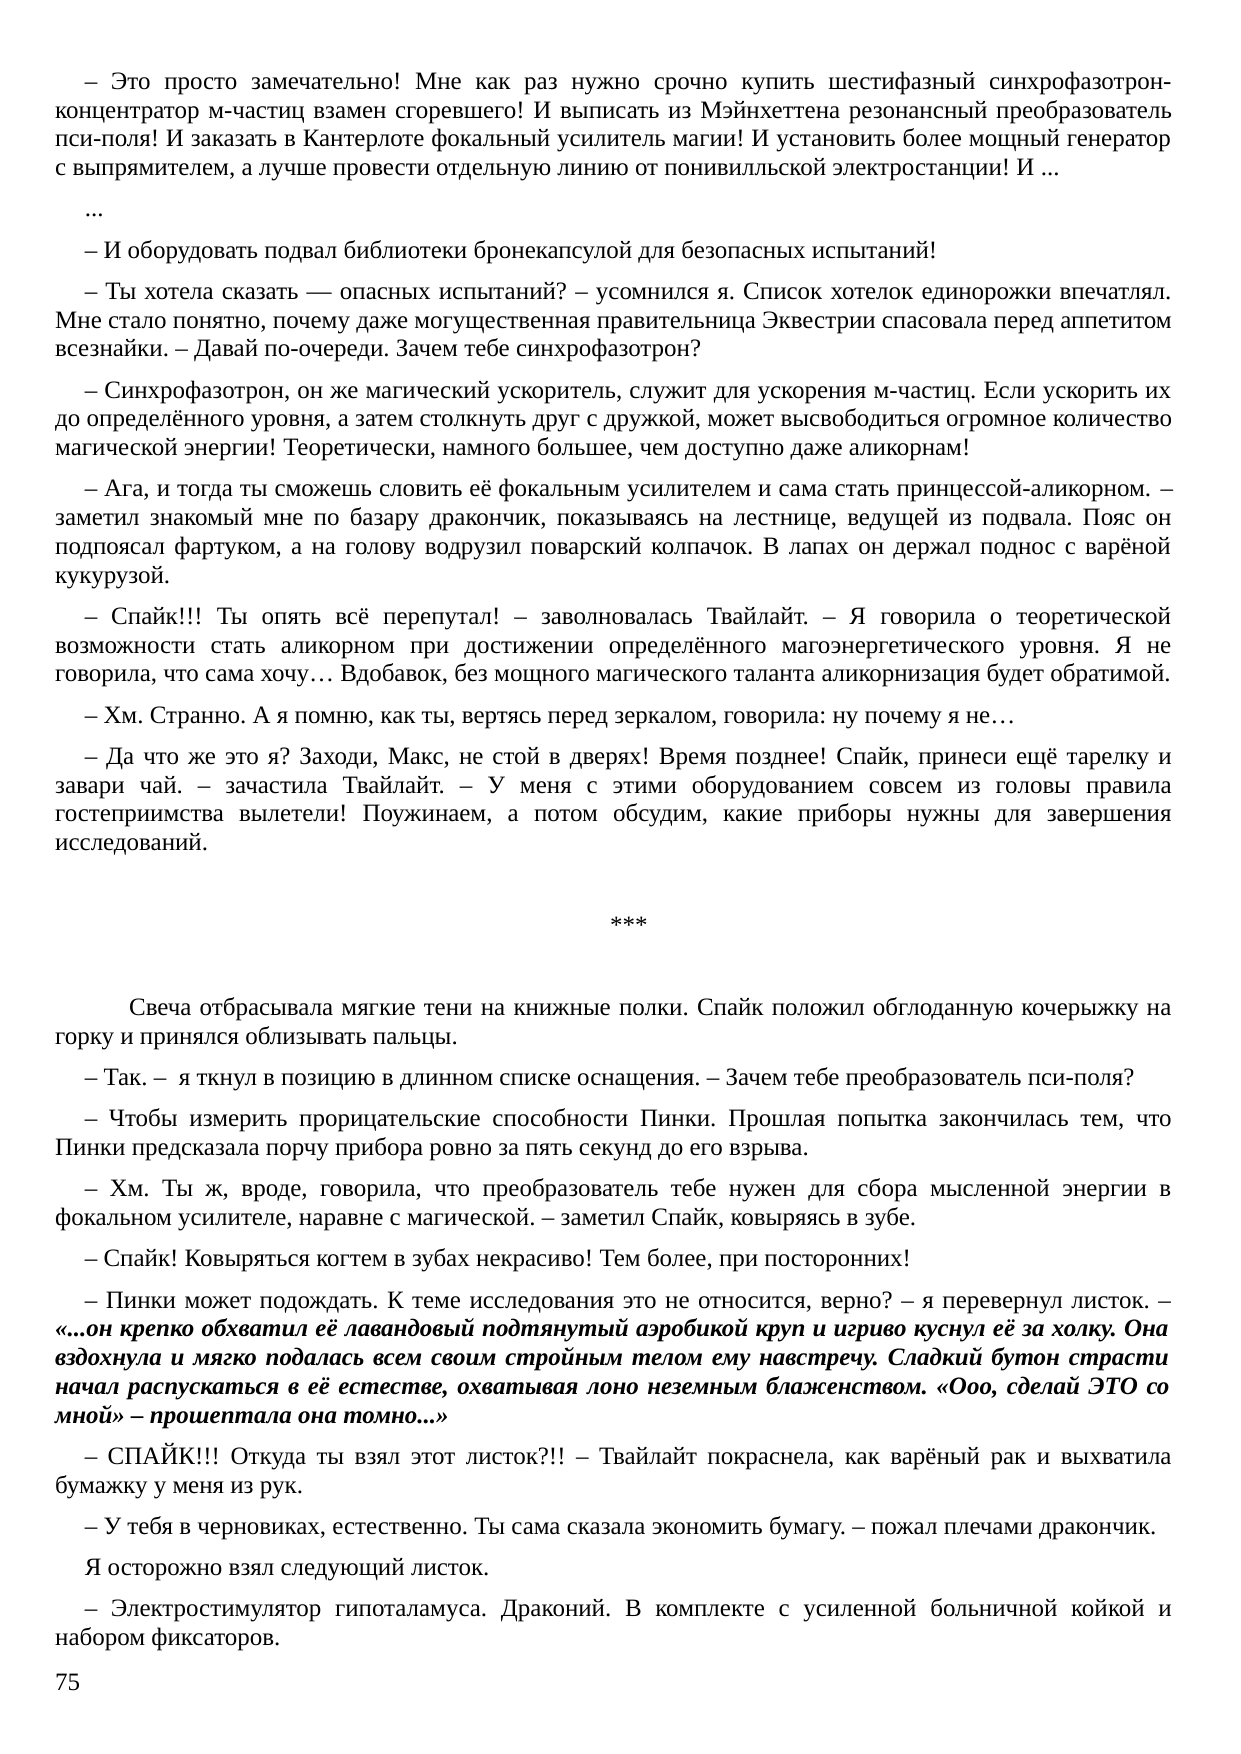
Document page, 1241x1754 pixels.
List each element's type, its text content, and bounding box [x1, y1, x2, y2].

text – СПАЙК!!! Откуда ты взял этот листок?!! – Твайлайт покраснела, как варёный рак и выхватила бумажку у меня из рук. [55, 1441, 1173, 1498]
text – У тебя в черновиках, естественно. Ты сама сказала экономить бумагу. – пожал плечами дракончик. [55, 1511, 1173, 1540]
text – Да что же это я? Заходи, Макс, не стой в дверях! Время позднее! Спайк, принеси ещё тарелку и завари чай. – зачастила Твайлайт. – У меня с этими оборудованием совсем из головы правила гостеприимства вылетели! Поужинаем, а потом обсудим, какие приборы нужны для завершения исследований. [55, 741, 1173, 856]
text – Так. – я ткнул в позицию в длинном списке оснащения. – Зачем тебе преобразователь пси-поля? [55, 1062, 1173, 1091]
text ... [55, 193, 1173, 222]
text – Хм. Ты ж, вроде, говорила, что преобразователь тебе нужен для сбора мысленной энергии в фокальном усилителе, наравне с магической. – заметил Спайк, ковыряясь в зубе. [55, 1173, 1173, 1231]
text – И оборудовать подвал библиотеки бронекапсулой для безопасных испытаний! [55, 235, 1173, 263]
text – Электростимулятор гипоталамуса. Драконий. В комплекте с усиленной больничной койкой и набором фиксаторов. [55, 1593, 1173, 1651]
text – Спайк! Ковыряться когтем в зубах некрасиво! Тем более, при посторонних! [55, 1243, 1173, 1272]
text – Ага, и тогда ты сможешь словить её фокальным усилителем и сама стать принцессой-аликорном. – заметил знакомый мне по базару дракончик, показываясь на лестнице, ведущей из подвала. Пояс он подпоясал фартуком, а на голову водрузил поварский колпачок. В лапах он держал поднос с варёной кукурузой. [55, 473, 1173, 588]
text – Спайк!!! Ты опять всё перепутал! – заволновалась Твайлайт. – Я говорила о теоретической возможности стать аликорном при достижении определённого магоэнергетического уровня. Я не говорила, что сама хочу… Вдобавок, без мощного магического таланта аликорнизация будет обратимой. [55, 601, 1173, 687]
text – Синхрофазотрон, он же магический ускоритель, служит для ускорения м-частиц. Если ускорить их до определённого уровня, а затем столкнуть друг с дружкой, может высвободиться огромное количество магической энергии! Теоретически, намного большее, чем доступно даже аликорнам! [55, 375, 1173, 461]
text Я осторожно взял следующий листок. [55, 1552, 1173, 1581]
text – Это просто замечательно! Мне как раз нужно срочно купить шестифазный синхрофазотрон-концентратор м-частиц взамен сгоревшего! И выписать из Мэйнхеттена резонансный преобразователь пси-поля! И заказать в Кантерлоте фокальный усилитель магии! И установить более мощный генератор с выпрямителем, а лучше провести отдельную линию от понивилльской электростанции! И ... [55, 66, 1173, 181]
text – Чтобы измерить прорицательские способности Пинки. Прошлая попытка закончилась тем, что Пинки предсказала порчу прибора ровно за пять секунд до его взрыва. [55, 1103, 1173, 1161]
text – Хм. Странно. А я помню, как ты, вертясь перед зеркалом, говорила: ну почему я не… [55, 700, 1173, 728]
text – Ты хотела сказать — опасных испытаний? – усомнился я. Список хотелок единорожки впечатлял. Мне стало понятно, почему даже могущественная правительница Эквестрии спасовала перед аппетитом всезнайки. – Давай по-очереди. Зачем тебе синхрофазотрон? [55, 276, 1173, 362]
text – Пинки может подождать. К теме исследования это не относится, верно? – я перевернул листок. – «...он крепко обхватил её лавандовый подтянутый аэробикой круп и игриво куснул её за холку. Она вздохнула и мягко подалась всем своим стройным телом ему навстречу. Сладкий бутон страсти начал распускаться в её естестве, охватывая лоно неземным блаженством. «Ооо, сделай ЭТО со мной» – прошептала она томно...» [55, 1285, 1173, 1428]
text *** [55, 910, 1173, 938]
text Свеча отбрасывала мягкие тени на книжные полки. Спайк положил обглоданную кочерыжку на горку и принялся облизывать пальцы. [55, 992, 1173, 1050]
